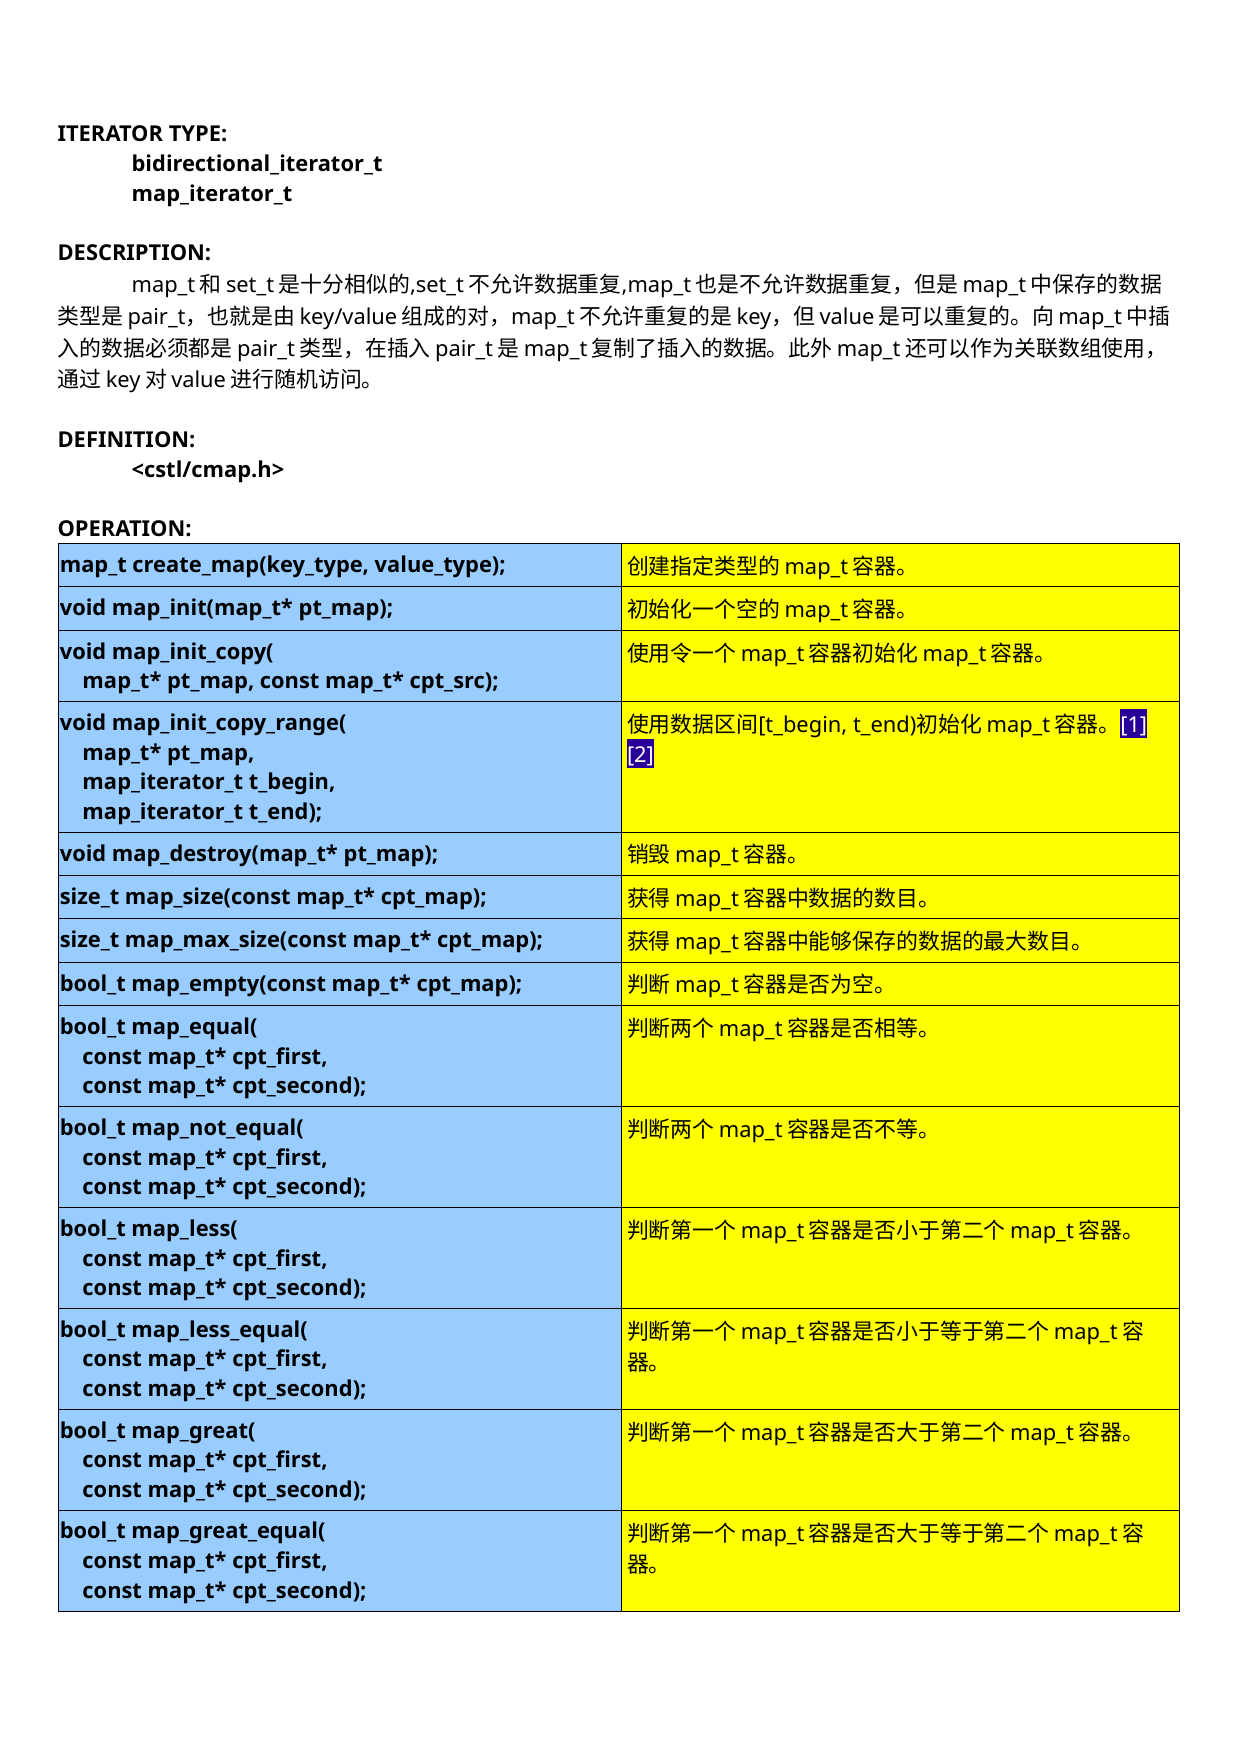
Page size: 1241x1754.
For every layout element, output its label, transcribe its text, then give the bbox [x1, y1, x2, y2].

text map_t和set_t是十分相似的,set_t不允许数据重复,map_t也是不允许数据重复，但是map_t中保存的数据类型是pair_t，也就是由key/value组成的对，map_t不允许重复的是key，但value是可以重复的。向map_t中插入的数据必须都是pair_t类型，在插入pair_t是map_t复制了插入的数据。此外map_t还可以作为关联数组使用，通过key对value进行随机访问。 [57, 267, 1179, 394]
text ITERATOR TYPE: [57, 118, 1179, 148]
text DESCRIPTION: [57, 237, 1179, 267]
table_cell bool_t map_less_equal( const map_t* cpt_first, const map_t* cpt_second); [59, 1309, 621, 1409]
table_cell void map_init_copy( map_t* pt_map, const map_t* cpt_src); [59, 631, 621, 701]
text <cstl/cmap.h> [57, 454, 1179, 483]
table_header 创建指定类型的map_t容器。 [622, 544, 1179, 586]
text map_iterator_t [57, 178, 1179, 207]
table_cell 判断两个map_t容器是否不等。 [622, 1107, 1179, 1207]
table_cell bool_t map_equal( const map_t* cpt_first, const map_t* cpt_second); [59, 1006, 621, 1106]
table_cell 判断map_t容器是否为空。 [622, 963, 1179, 1005]
table_cell 获得map_t容器中能够保存的数据的最大数目。 [622, 919, 1179, 962]
text bidirectional_iterator_t [57, 148, 1179, 178]
table_cell 获得map_t容器中数据的数目。 [622, 876, 1179, 918]
table_cell bool_t map_empty(const map_t* cpt_map); [59, 963, 621, 1005]
table_cell void map_destroy(map_t* pt_map); [59, 833, 621, 875]
table_cell 判断第一个map_t容器是否小于等于第二个map_t容器。 [622, 1309, 1179, 1409]
table_cell size_t map_max_size(const map_t* cpt_map); [59, 919, 621, 962]
table_cell bool_t map_great_equal( const map_t* cpt_first, const map_t* cpt_second); [59, 1511, 621, 1611]
table_cell bool_t map_less( const map_t* cpt_first, const map_t* cpt_second); [59, 1208, 621, 1308]
table_cell 使用数据区间[t_begin, t_end)初始化map_t容器。[1][2] [622, 702, 1179, 832]
table_cell 判断第一个map_t容器是否大于第二个map_t容器。 [622, 1410, 1179, 1510]
table_cell size_t map_size(const map_t* cpt_map); [59, 876, 621, 918]
table_cell 初始化一个空的map_t容器。 [622, 587, 1179, 630]
text OPERATION: [57, 513, 1179, 543]
table_cell 销毁map_t容器。 [622, 833, 1179, 875]
table_cell bool_t map_great( const map_t* cpt_first, const map_t* cpt_second); [59, 1410, 621, 1510]
table_cell bool_t map_not_equal( const map_t* cpt_first, const map_t* cpt_second); [59, 1107, 621, 1207]
table_cell void map_init(map_t* pt_map); [59, 587, 621, 630]
table_cell void map_init_copy_range( map_t* pt_map, map_iterator_t t_begin, map_iterator_t t_end); [59, 702, 621, 832]
table_cell 判断两个map_t容器是否相等。 [622, 1006, 1179, 1106]
table_cell 判断第一个map_t容器是否小于第二个map_t容器。 [622, 1208, 1179, 1308]
table_header map_t create_map(key_type, value_type); [59, 544, 621, 586]
table_cell 判断第一个map_t容器是否大于等于第二个map_t容器。 [622, 1511, 1179, 1611]
table_cell 使用令一个map_t容器初始化map_t容器。 [622, 631, 1179, 701]
text DEFINITION: [57, 424, 1179, 454]
